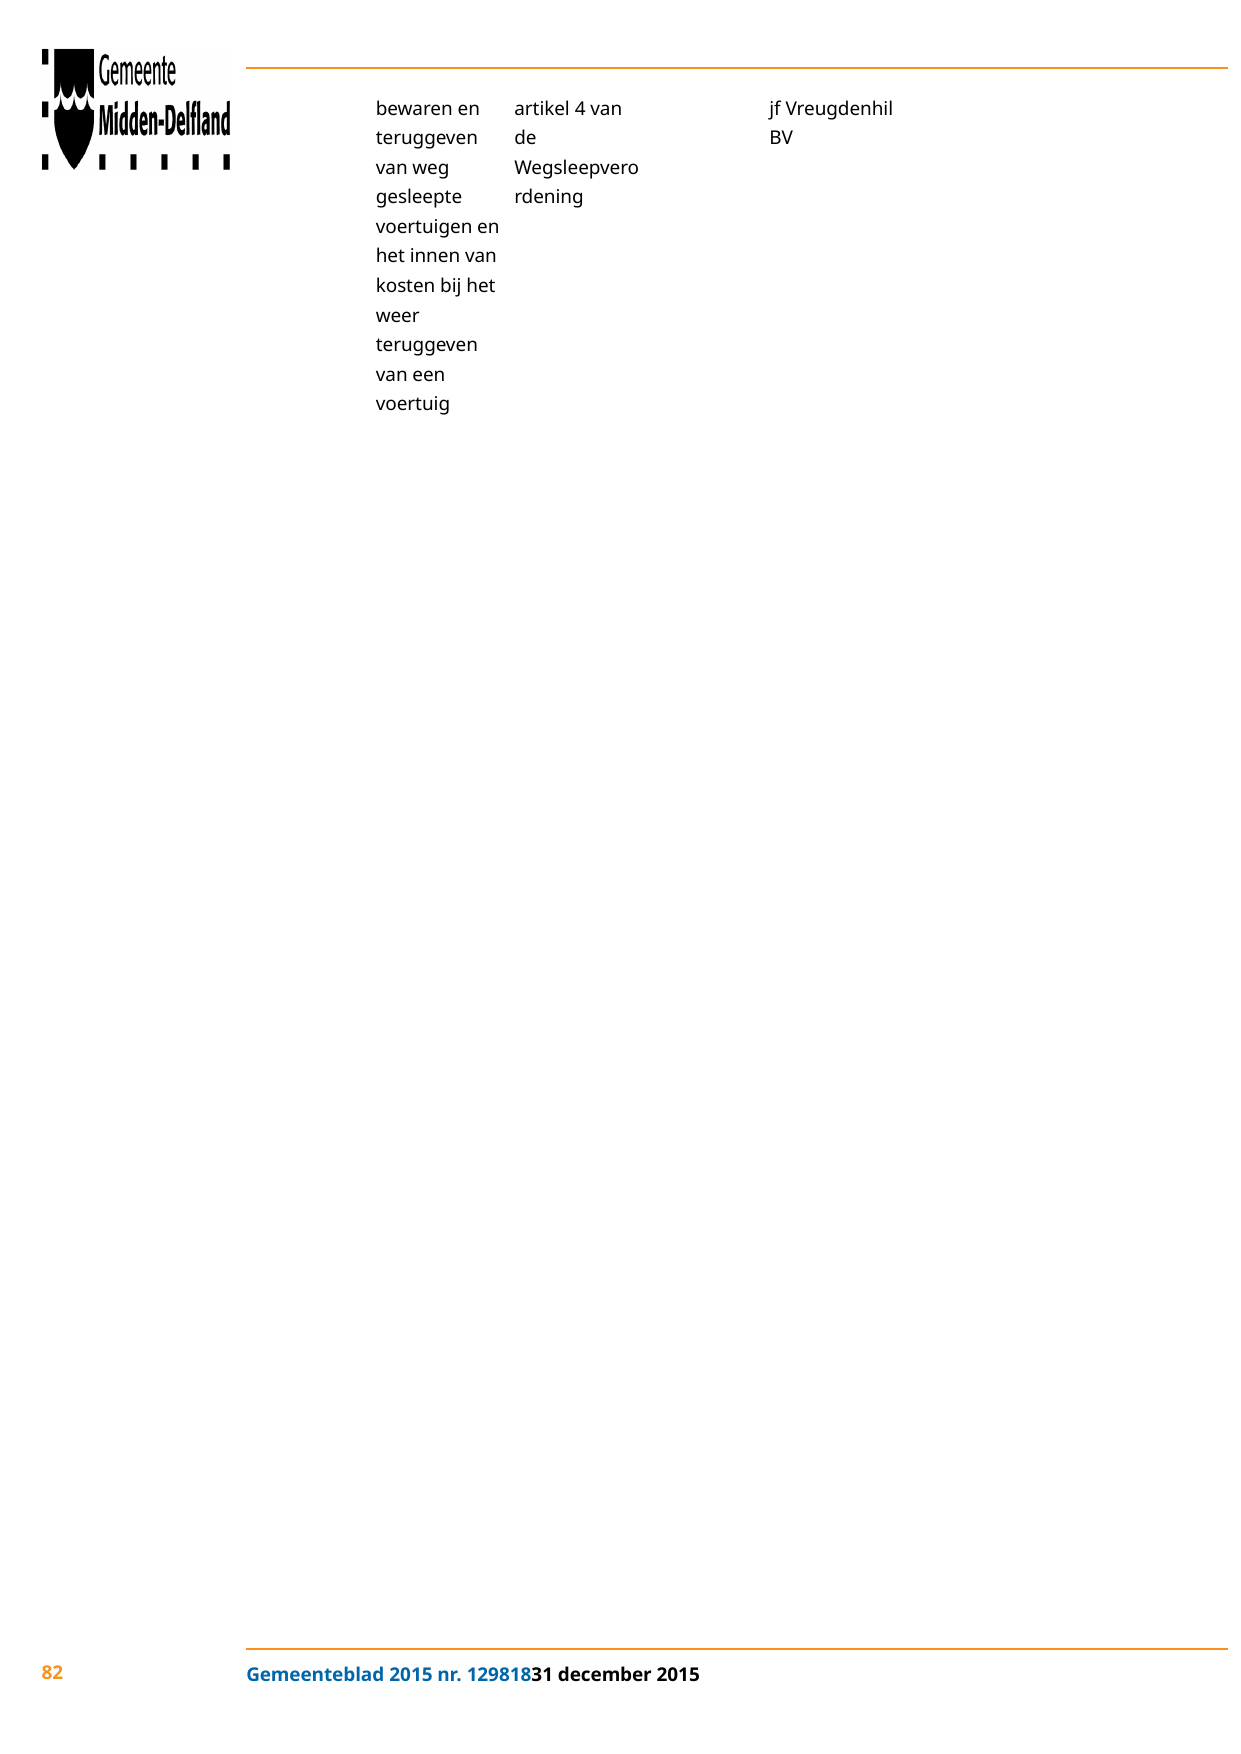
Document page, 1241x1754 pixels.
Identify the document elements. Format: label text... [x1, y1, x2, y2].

table_cell jf Vreugdenhil BV [769, 95, 897, 416]
table_cell [1024, 95, 1152, 416]
picture [41, 47, 231, 172]
table_cell [248, 95, 376, 416]
table_cell bewaren en teruggeven van weg gesleepte voertuigen en het innen van kosten bij het weer teruggeven van een voertuig [376, 95, 514, 416]
table_cell [642, 95, 769, 416]
table_cell [897, 95, 1024, 416]
table_cell artikel 4 van de Wegsleepverordening [514, 95, 642, 416]
